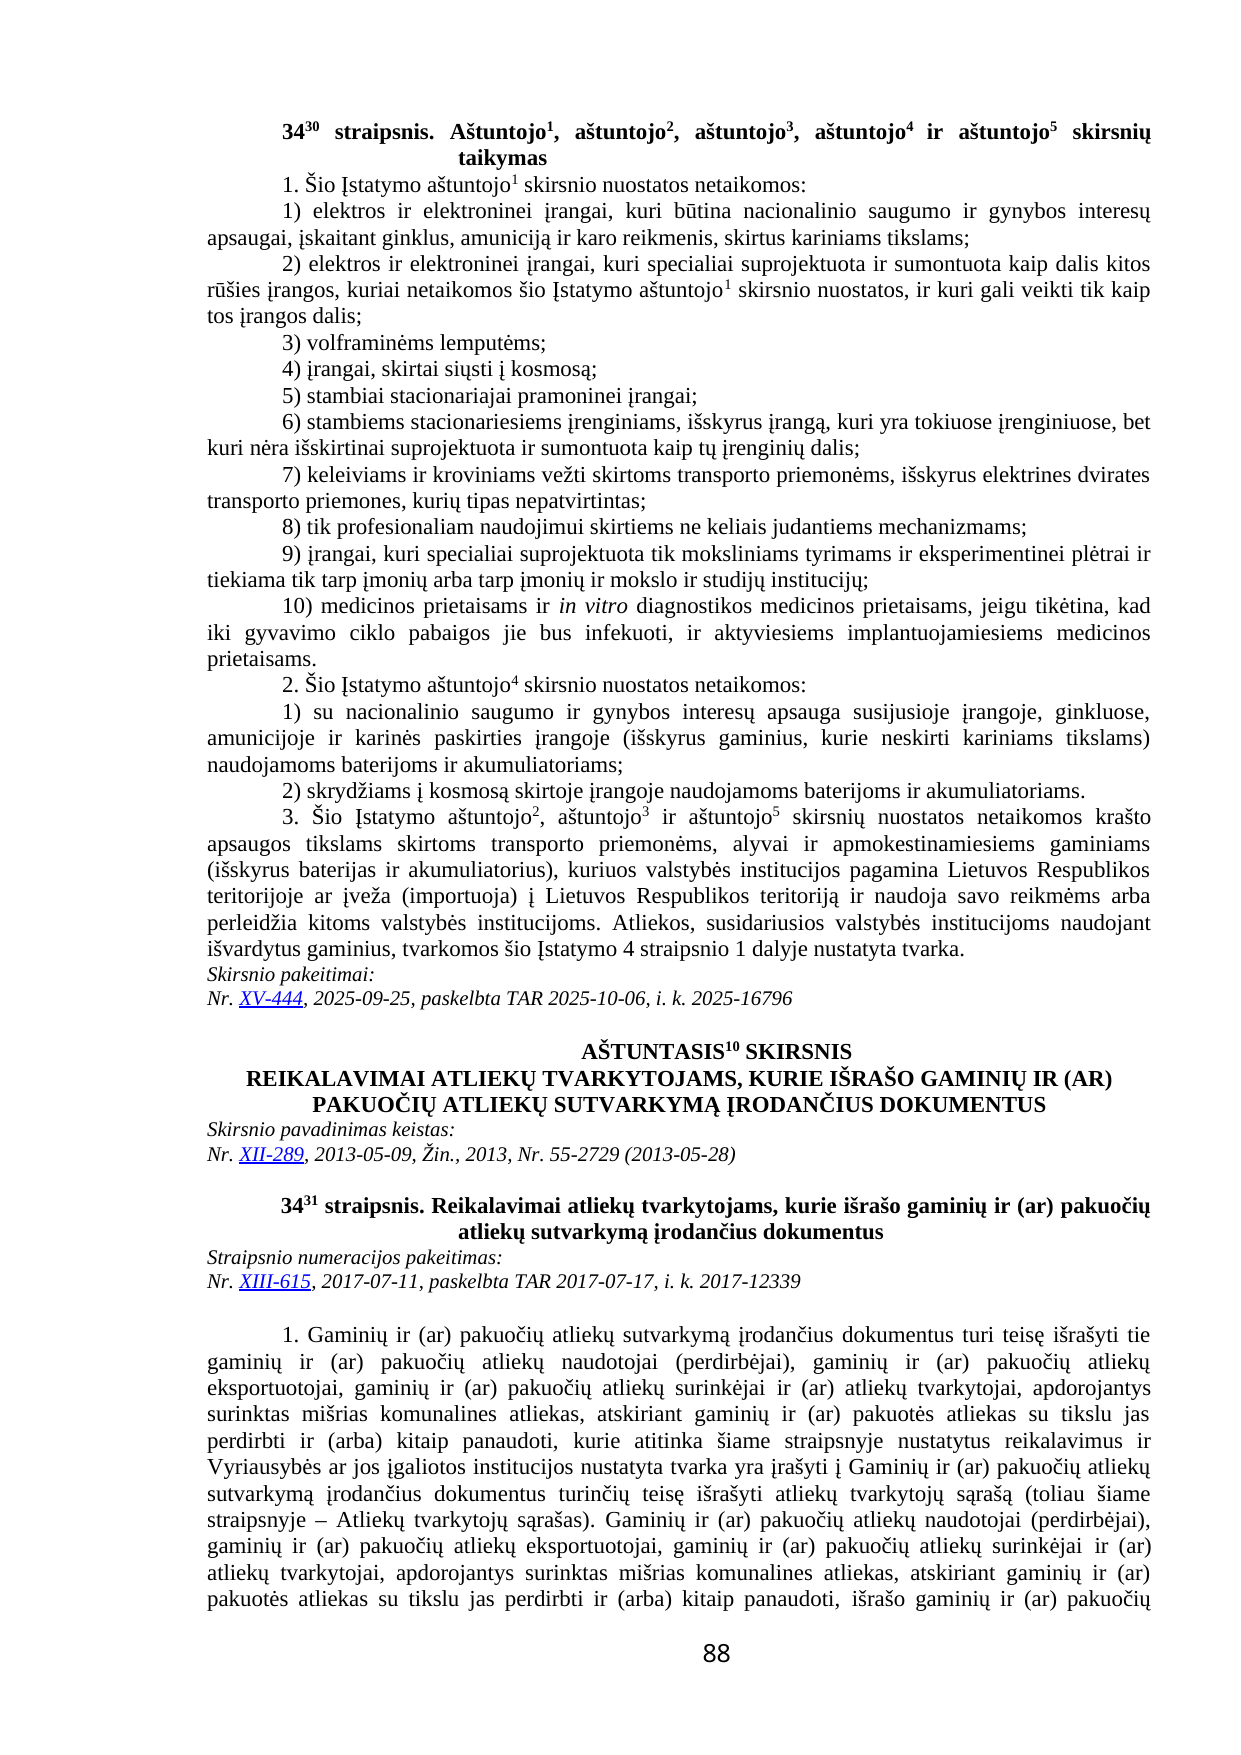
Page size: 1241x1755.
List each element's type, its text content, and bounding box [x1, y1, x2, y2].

text Nr. XIII-615, 2017-07-11, paskelbta TAR 2017-07-17, i. k. 2017-12339 [207, 1269, 1152, 1293]
text Skirsnio pavadinimas keistas: [207, 1117, 1152, 1141]
text 10) medicinos prietaisams ir in vitro diagnostikos medicinos prietaisams, jeigu tikėtina, kad iki gyvavimo ciklo pabaigos jie bus infekuoti, ir aktyviesiems implantuojamiesiems medicinos prietaisams. [207, 592, 1152, 672]
text Straipsnio numeracijos pakeitimas: [207, 1244, 1152, 1269]
text 2) elektros ir elektroninei įrangai, kuri specialiai suprojektuota ir sumontuota kaip dalis kitos rūšies įrangos, kuriai netaikomos šio Įstatymo aštuntojo1 skirsnio nuostatos, ir kuri gali veikti tik kaip tos įrangos dalis; [207, 250, 1152, 329]
text Nr. XII-289, 2013-05-09, Žin., 2013, Nr. 55-2729 (2013-05-28) [207, 1141, 1152, 1166]
text Nr. XV-444, 2025-09-25, paskelbta TAR 2025-10-06, i. k. 2025-16796 [207, 986, 1152, 1009]
text 2) skrydžiams į kosmosą skirtoje įrangoje naudojamoms baterijoms ir akumuliatoriams. [207, 777, 1152, 803]
text 1) elektros ir elektroninei įrangai, kuri būtina nacionalinio saugumo ir gynybos interesų apsaugai, įskaitant ginklus, amuniciją ir karo reikmenis, skirtus kariniams tikslams; [207, 197, 1152, 250]
text Skirsnio pakeitimai: [207, 961, 1152, 986]
text 8) tik profesionaliam naudojimui skirtiems ne keliais judantiems mechanizmams; [207, 513, 1152, 540]
text AŠTUNTASIS10 SKIRSNIS [207, 1038, 1152, 1065]
text 1. Gaminių ir (ar) pakuočių atliekų sutvarkymą įrodančius dokumentus turi teisę išrašyti tie gaminių ir (ar) pakuočių atliekų naudotojai (perdirbėjai), gaminių ir (ar) pakuočių atliekų eksportuotojai, gaminių ir (ar) pakuočių atliekų surinkėjai ir (ar) atliekų tvarkytojai, apdorojantys surinktas mišrias komunalines atliekas, atskiriant gaminių ir (ar) pakuotės atliekas su tikslu jas perdirbti ir (arba) kitaip panaudoti, kurie atitinka šiame straipsnyje nustatytus reikalavimus ir Vyriausybės ar jos įgaliotos institucijos nustatyta tvarka yra įrašyti į Gaminių ir (ar) pakuočių atliekų sutvarkymą įrodančius dokumentus turinčių teisę išrašyti atliekų tvarkytojų sąrašą (toliau šiame straipsnyje – Atliekų tvarkytojų sąrašas). Gaminių ir (ar) pakuočių atliekų naudotojai (perdirbėjai), gaminių ir (ar) pakuočių atliekų eksportuotojai, gaminių ir (ar) pakuočių atliekų surinkėjai ir (ar) atliekų tvarkytojai, apdorojantys surinktas mišrias komunalines atliekas, atskiriant gaminių ir (ar) pakuotės atliekas su tikslu jas perdirbti ir (arba) kitaip panaudoti, išrašo gaminių ir (ar) pakuočių [207, 1321, 1152, 1611]
text 3. Šio Įstatymo aštuntojo2, aštuntojo3 ir aštuntojo5 skirsnių nuostatos netaikomos krašto apsaugos tikslams skirtoms transporto priemonėms, alyvai ir apmokestinamiesiems gaminiams (išskyrus baterijas ir akumuliatorius), kuriuos valstybės institucijos pagamina Lietuvos Respublikos teritorijoje ar įveža (importuoja) į Lietuvos Respublikos teritoriją ir naudoja savo reikmėms arba perleidžia kitoms valstybės institucijoms. Atliekos, susidariusios valstybės institucijoms naudojant išvardytus gaminius, tvarkomos šio Įstatymo 4 straipsnio 1 dalyje nustatyta tvarka. [207, 803, 1152, 961]
text 2. Šio Įstatymo aštuntojo4 skirsnio nuostatos netaikomos: [207, 672, 1152, 698]
text 3430 straipsnis. Aštuntojo1, aštuntojo2, aštuntojo3, aštuntojo4 ir aštuntojo5 skirsnių taikymas [282, 118, 1152, 171]
text 3) volframinėms lemputėms; [207, 329, 1152, 355]
text 3431 straipsnis. Reikalavimai atliekų tvarkytojams, kurie išrašo gaminių ir (ar) pakuočių atliekų sutvarkymą įrodančius dokumentus [281, 1192, 1152, 1244]
text 6) stambiems stacionariesiems įrenginiams, išskyrus įrangą, kuri yra tokiuose įrenginiuose, bet kuri nėra išskirtinai suprojektuota ir sumontuota kaip tų įrenginių dalis; [207, 408, 1152, 461]
text REIKALAVIMAI ATLIEKŲ TVARKYTOJAMS, KURIE IŠRAŠO GAMINIŲ IR (AR) PAKUOČIŲ ATLIEKŲ SUTVARKYMĄ ĮRODANČIUS DOKUMENTUS [207, 1065, 1152, 1117]
text 4) įrangai, skirtai siųsti į kosmosą; [207, 355, 1152, 382]
text 1) su nacionalinio saugumo ir gynybos interesų apsauga susijusioje įrangoje, ginkluose, amunicijoje ir karinės paskirties įrangoje (išskyrus gaminius, kurie neskirti kariniams tikslams) naudojamoms baterijoms ir akumuliatoriams; [207, 698, 1152, 777]
text 1. Šio Įstatymo aštuntojo1 skirsnio nuostatos netaikomos: [207, 171, 1152, 197]
text 7) keleiviams ir kroviniams vežti skirtoms transporto priemonėms, išskyrus elektrines dvirates transporto priemones, kurių tipas nepatvirtintas; [207, 461, 1152, 513]
text 5) stambiai stacionariajai pramoninei įrangai; [207, 382, 1152, 408]
text 9) įrangai, kuri specialiai suprojektuota tik moksliniams tyrimams ir eksperimentinei plėtrai ir tiekiama tik tarp įmonių arba tarp įmonių ir mokslo ir studijų institucijų; [207, 540, 1152, 592]
